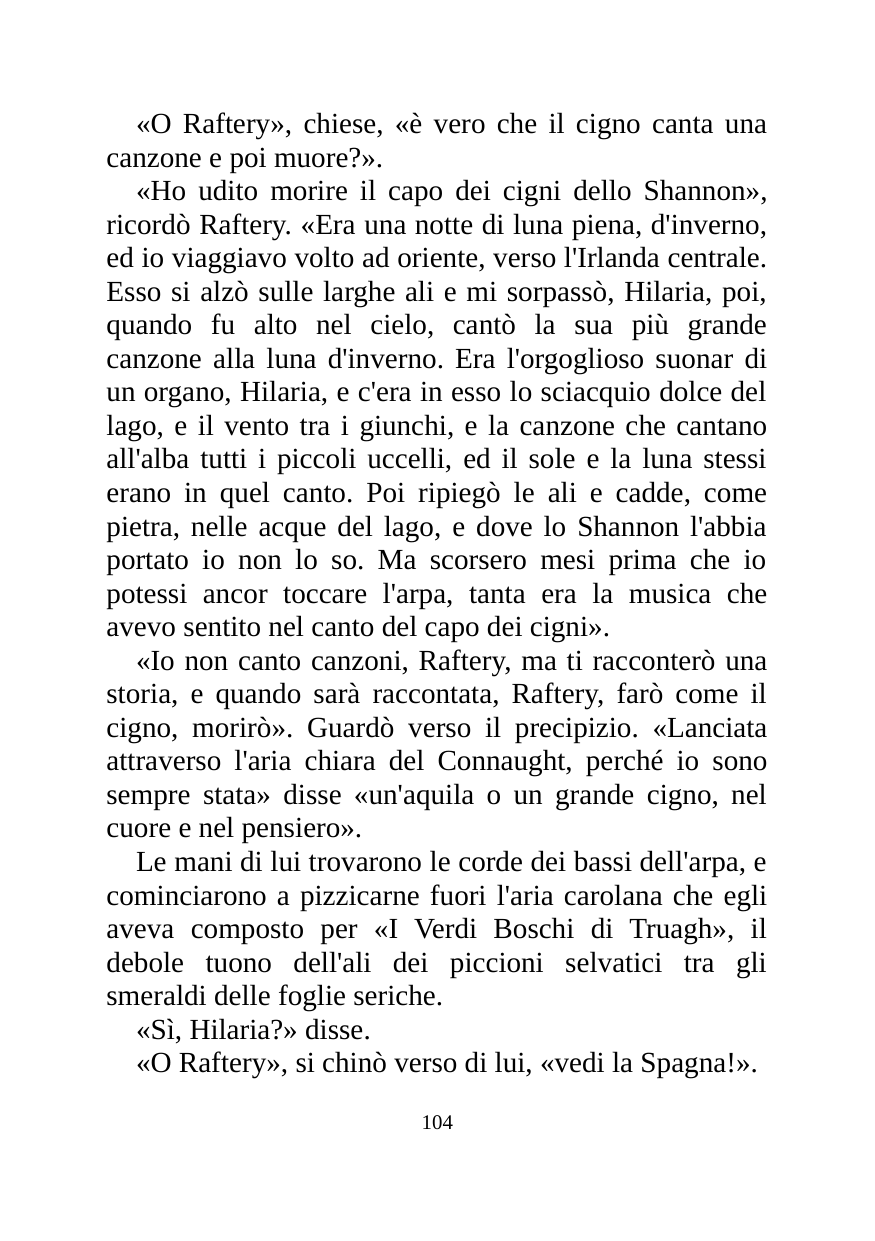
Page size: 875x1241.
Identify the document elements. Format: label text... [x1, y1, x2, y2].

text «O Raftery», si chinò verso di lui, «vedi la Spagna!». [106, 1045, 768, 1079]
text Le mani di lui trovarono le corde dei bassi dell'arpa, e cominciarono a pizzicarne fuori l'aria carolana che egli aveva composto per «I Verdi Boschi di Truagh», il debole tuono dell'ali dei piccioni selvatici tra gli smeraldi delle foglie seriche. [106, 844, 768, 1012]
text «O Raftery», chiese, «è vero che il cigno canta una canzone e poi muore?». [106, 106, 768, 173]
text «Io non canto canzoni, Raftery, ma ti racconterò una storia, e quando sarà raccontata, Raftery, farò come il cigno, morirò». Guardò verso il precipizio. «Lanciata attraverso l'aria chiara del Connaught, perché io sono sempre stata» disse «un'aquila o un grande cigno, nel cuore e nel pensiero». [106, 643, 768, 844]
text «Ho udito morire il capo dei cigni dello Shannon», ricordò Raftery. «Era una notte di luna piena, d'inverno, ed io viaggiavo volto ad oriente, verso l'Irlanda centrale. Esso si alzò sulle larghe ali e mi sorpassò, Hilaria, poi, quando fu alto nel cielo, cantò la sua più grande canzone alla luna d'inverno. Era l'orgoglioso suonar di un organo, Hilaria, e c'era in esso lo sciacquio dolce del lago, e il vento tra i giunchi, e la canzone che cantano all'alba tutti i piccoli uccelli, ed il sole e la luna stessi erano in quel canto. Poi ripiegò le ali e cadde, come pietra, nelle acque del lago, e dove lo Shannon l'abbia portato io non lo so. Ma scorsero mesi prima che io potessi ancor toccare l'arpa, tanta era la musica che avevo sentito nel canto del capo dei cigni». [106, 173, 768, 643]
text «Sì, Hilaria?» disse. [106, 1012, 768, 1045]
